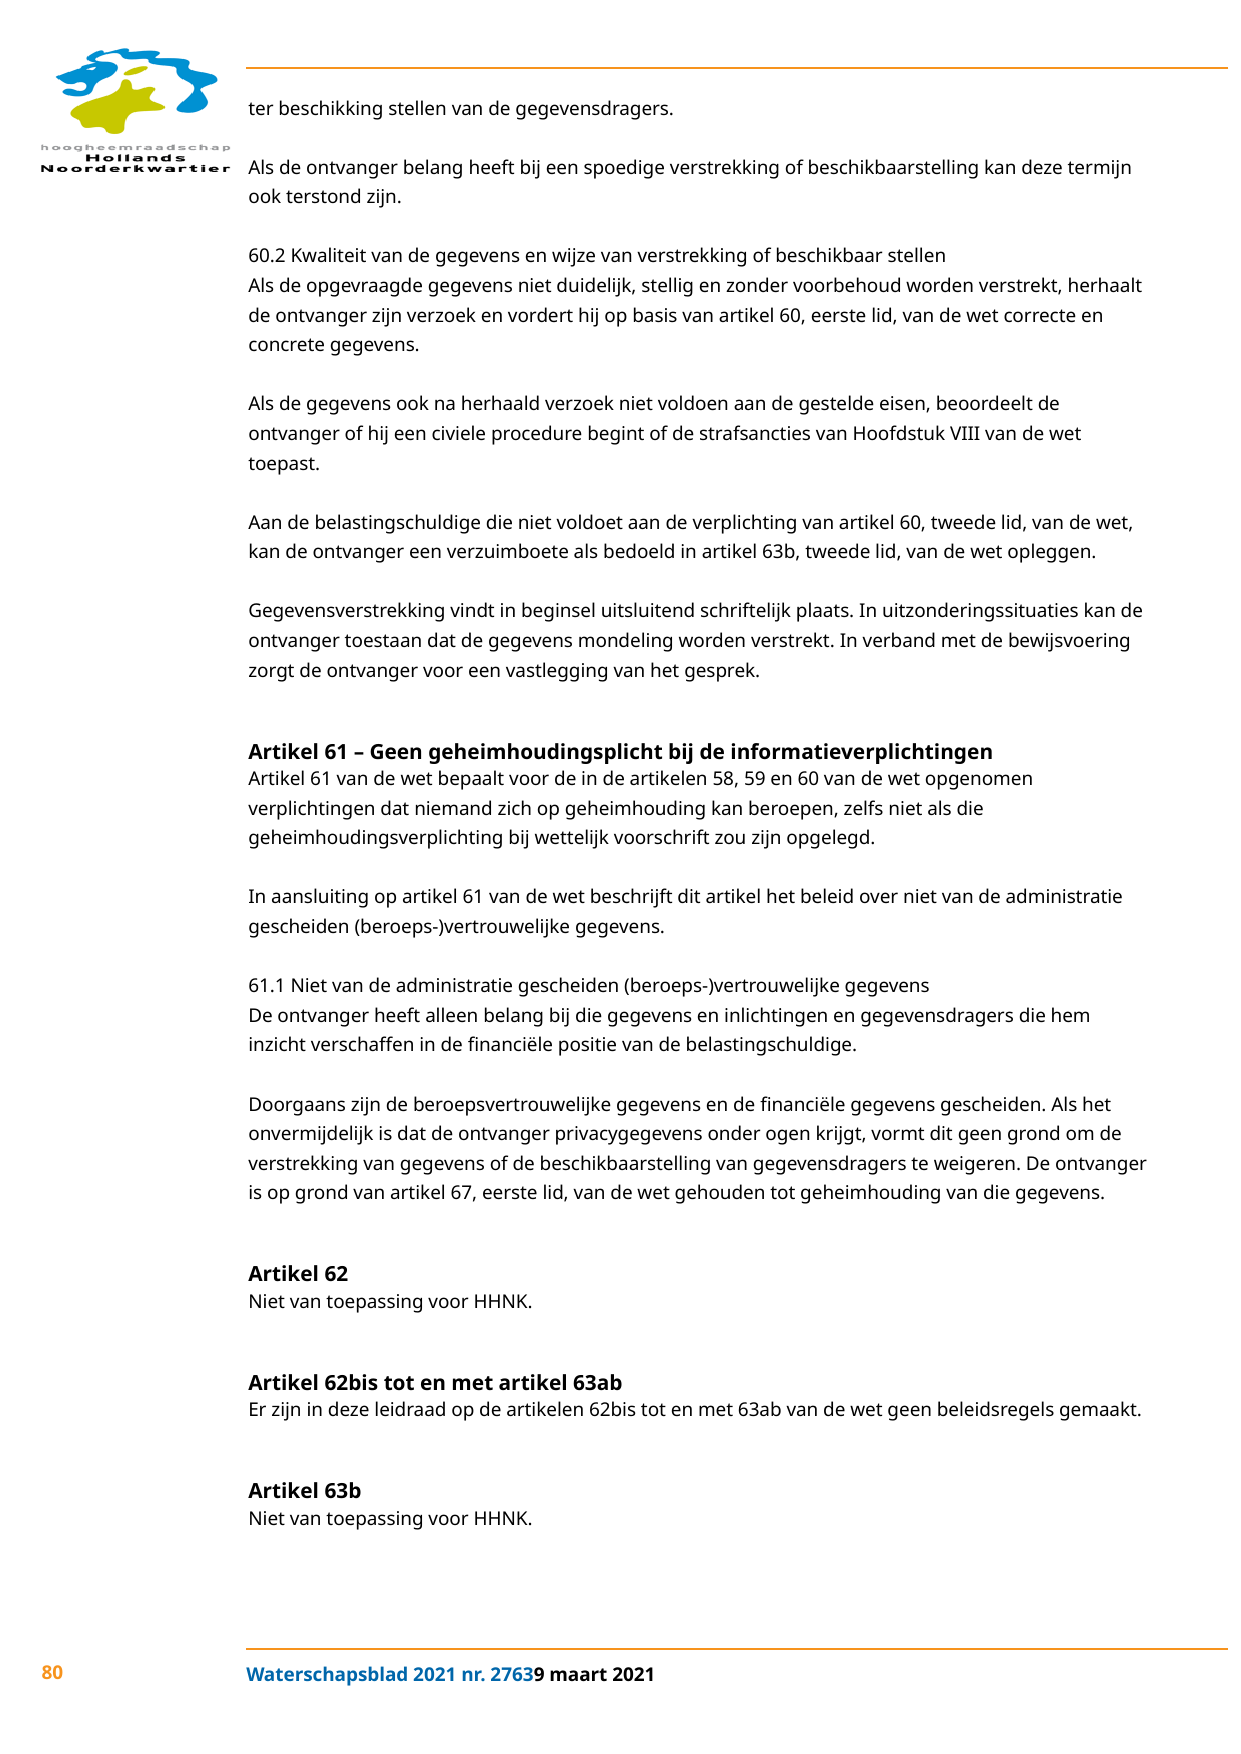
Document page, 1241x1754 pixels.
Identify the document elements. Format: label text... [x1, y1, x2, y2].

text Doorgaans zijn de beroepsvertrouwelijke gegevens en de financiële gegevens gescheiden. Als het onvermijdelijk is dat de ontvanger privacygegevens onder ogen krijgt, vormt dit geen grond om de verstrekking van gegevens of de beschikbaarstelling van gegevensdragers te weigeren. De ontvanger is op grond van artikel 67, eerste lid, van de wet gehouden tot geheimhouding van die gegevens. [248, 1091, 1152, 1205]
text De ontvanger heeft alleen belang bij die gegevens en inlichtingen en gegevensdragers die hem inzicht verschaffen in de financiële positie van de belastingschuldige. [248, 1002, 1152, 1057]
text Er zijn in deze leidraad op de artikelen 62bis tot en met 63ab van de wet geen beleidsregels gemaakt. [248, 1396, 1152, 1422]
text Artikel 62bis tot en met artikel 63ab [248, 1368, 1152, 1396]
text Niet van toepassing voor HHNK. [248, 1505, 1152, 1531]
text Artikel 62 [248, 1259, 1152, 1288]
text Als de gegevens ook na herhaald verzoek niet voldoen aan de gestelde eisen, beoordeelt de ontvanger of hij een civiele procedure begint of de strafsancties van Hoofdstuk VIII van de wet toepast. [248, 391, 1152, 476]
text Gegevensverstrekking vindt in beginsel uitsluitend schriftelijk plaats. In uitzonderingssituaties kan de ontvanger toestaan dat de gegevens mondeling worden verstrekt. In verband met de bewijsvoering zorgt de ontvanger voor een vastlegging van het gesprek. [248, 598, 1152, 683]
text In aansluiting op artikel 61 van de wet beschrijft dit artikel het beleid over niet van de administratie gescheiden (beroeps-)vertrouwelijke gegevens. [248, 884, 1152, 939]
text 61.1 Niet van de administratie gescheiden (beroeps-)vertrouwelijke gegevens [248, 972, 1152, 998]
text Niet van toepassing voor HHNK. [248, 1288, 1152, 1314]
text Artikel 63b [248, 1476, 1152, 1505]
text Als de ontvanger belang heeft bij een spoedige verstrekking of beschikbaarstelling kan deze termijn ook terstond zijn. [248, 154, 1152, 209]
text ter beschikking stellen van de gegevensdragers. [248, 95, 1152, 121]
text Artikel 61 – Geen geheimhoudingsplicht bij de informatieverplichtingen [248, 737, 1152, 765]
picture [41, 47, 231, 172]
text Aan de belastingschuldige die niet voldoet aan de verplichting van artikel 60, tweede lid, van de wet, kan de ontvanger een verzuimboete als bedoeld in artikel 63b, tweede lid, van de wet opleggen. [248, 509, 1152, 564]
text 60.2 Kwaliteit van de gegevens en wijze van verstrekking of beschikbaar stellen [248, 243, 1152, 268]
text Als de opgevraagde gegevens niet duidelijk, stellig en zonder voorbehoud worden verstrekt, herhaalt de ontvanger zijn verzoek en vordert hij op basis van artikel 60, eerste lid, van de wet correcte en concrete gegevens. [248, 272, 1152, 357]
text Artikel 61 van de wet bepaalt voor de in de artikelen 58, 59 en 60 van de wet opgenomen verplichtingen dat niemand zich op geheimhouding kan beroepen, zelfs niet als die geheimhoudingsverplichting bij wettelijk voorschrift zou zijn opgelegd. [248, 765, 1152, 850]
